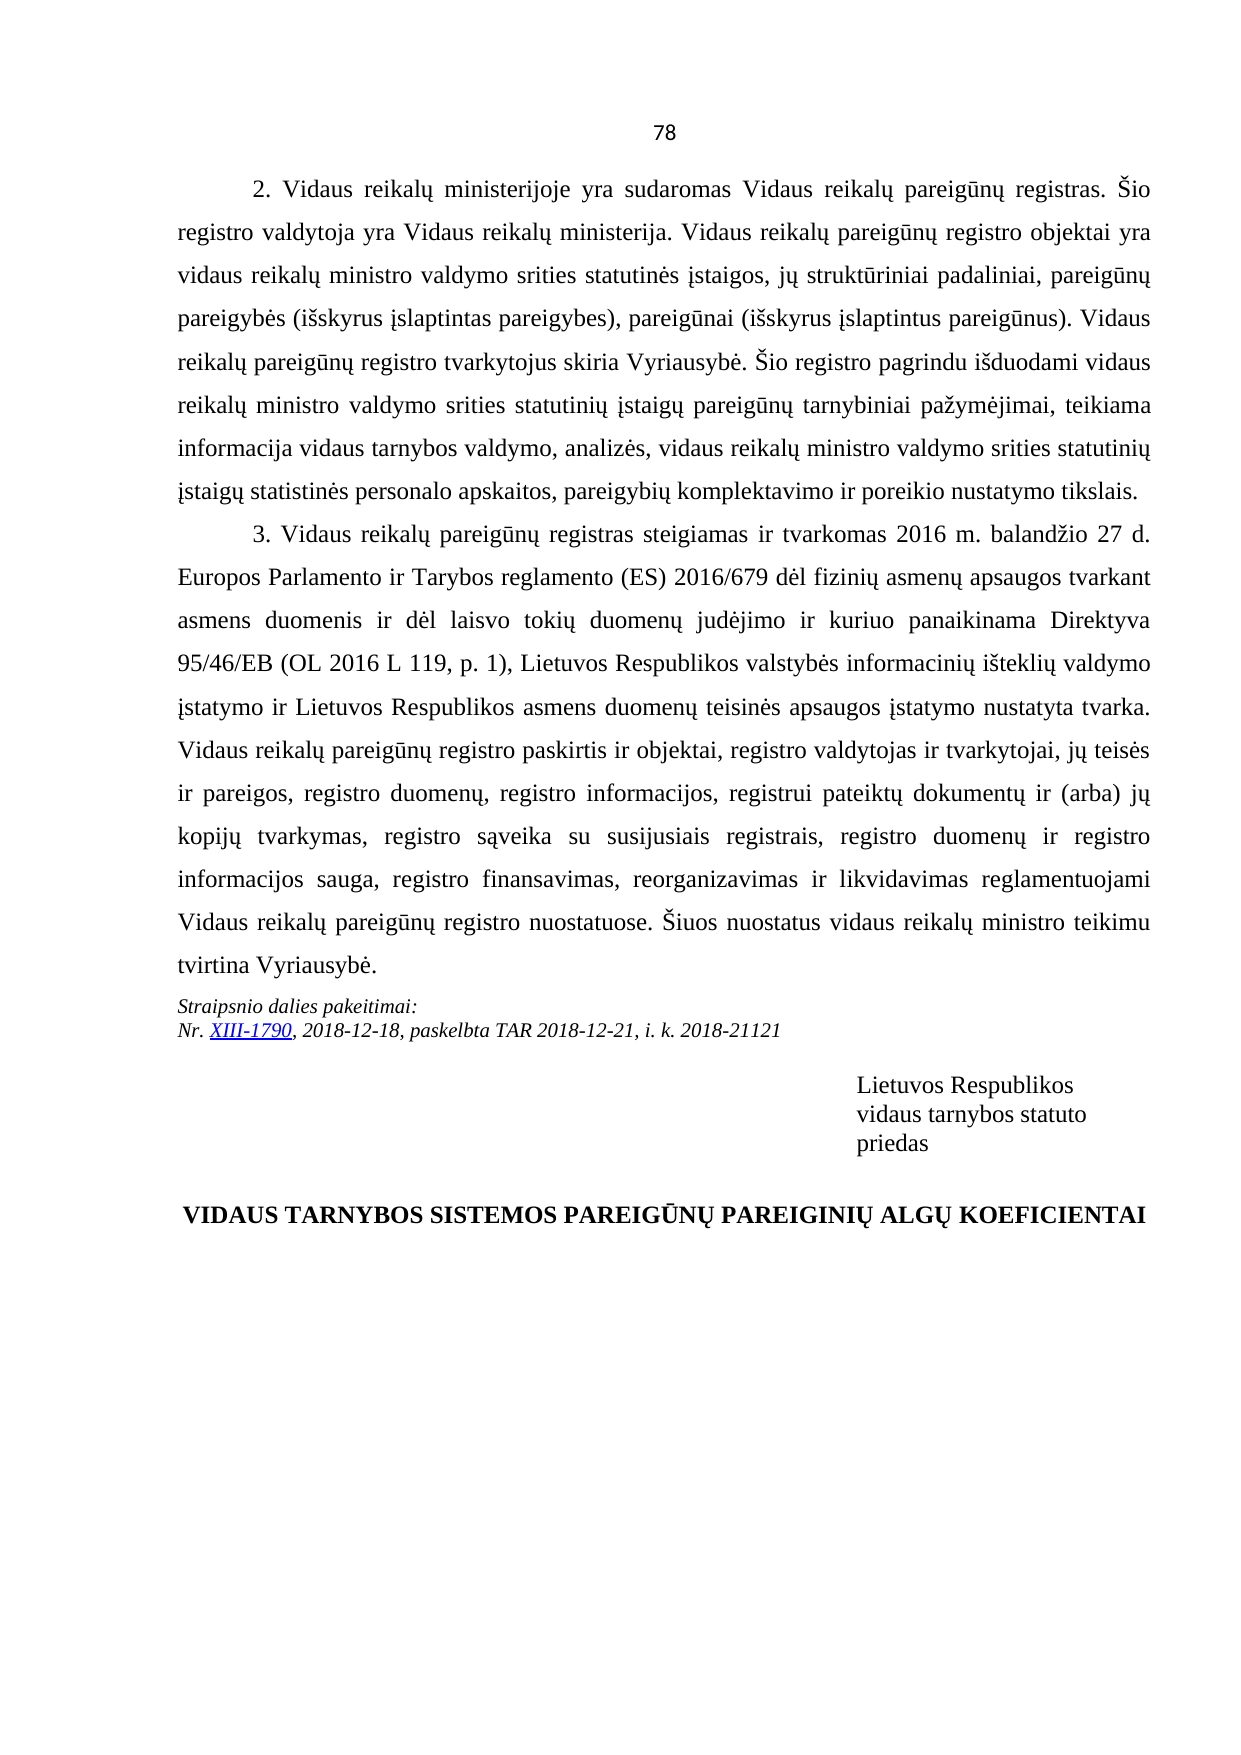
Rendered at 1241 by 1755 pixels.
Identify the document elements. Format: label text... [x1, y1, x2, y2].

text Nr. XIII-1790, 2018-12-18, paskelbta TAR 2018-12-21, i. k. 2018-21121 [177, 1018, 1152, 1042]
text VIDAUS TARNYBOS SISTEMOS PAREIGŪNŲ PAREIGINIŲ ALGŲ KOEFICIENTAI [177, 1200, 1152, 1228]
text 3. Vidaus reikalų pareigūnų registras steigiamas ir tvarkomas 2016 m. balandžio 27 d. Europos Parlamento ir Tarybos reglamento (ES) 2016/679 dėl fizinių asmenų apsaugos tvarkant asmens duomenis ir dėl laisvo tokių duomenų judėjimo ir kuriuo panaikinama Direktyva 95/46/EB (OL 2016 L 119, p. 1), Lietuvos Respublikos valstybės informacinių išteklių valdymo įstatymo ir Lietuvos Respublikos asmens duomenų teisinės apsaugos įstatymo nustatyta tvarka. Vidaus reikalų pareigūnų registro paskirtis ir objektai, registro valdytojas ir tvarkytojai, jų teisės ir pareigos, registro duomenų, registro informacijos, registrui pateiktų dokumentų ir (arba) jų kopijų tvarkymas, registro sąveika su susijusiais registrais, registro duomenų ir registro informacijos sauga, registro finansavimas, reorganizavimas ir likvidavimas reglamentuojami Vidaus reikalų pareigūnų registro nuostatuose. Šiuos nuostatus vidaus reikalų ministro teikimu tvirtina Vyriausybė. [177, 519, 1152, 979]
text vidaus tarnybos statuto [856, 1099, 1152, 1128]
text Lietuvos Respublikos [856, 1070, 1152, 1099]
text priedas [856, 1128, 1152, 1157]
text Straipsnio dalies pakeitimai: [177, 993, 1152, 1018]
text 2. Vidaus reikalų ministerijoje yra sudaromas Vidaus reikalų pareigūnų registras. Šio registro valdytoja yra Vidaus reikalų ministerija. Vidaus reikalų pareigūnų registro objektai yra vidaus reikalų ministro valdymo srities statutinės įstaigos, jų struktūriniai padaliniai, pareigūnų pareigybės (išskyrus įslaptintas pareigybes), pareigūnai (išskyrus įslaptintus pareigūnus). Vidaus reikalų pareigūnų registro tvarkytojus skiria Vyriausybė. Šio registro pagrindu išduodami vidaus reikalų ministro valdymo srities statutinių įstaigų pareigūnų tarnybiniai pažymėjimai, teikiama informacija vidaus tarnybos valdymo, analizės, vidaus reikalų ministro valdymo srities statutinių įstaigų statistinės personalo apskaitos, pareigybių komplektavimo ir poreikio nustatymo tikslais. [177, 174, 1152, 505]
